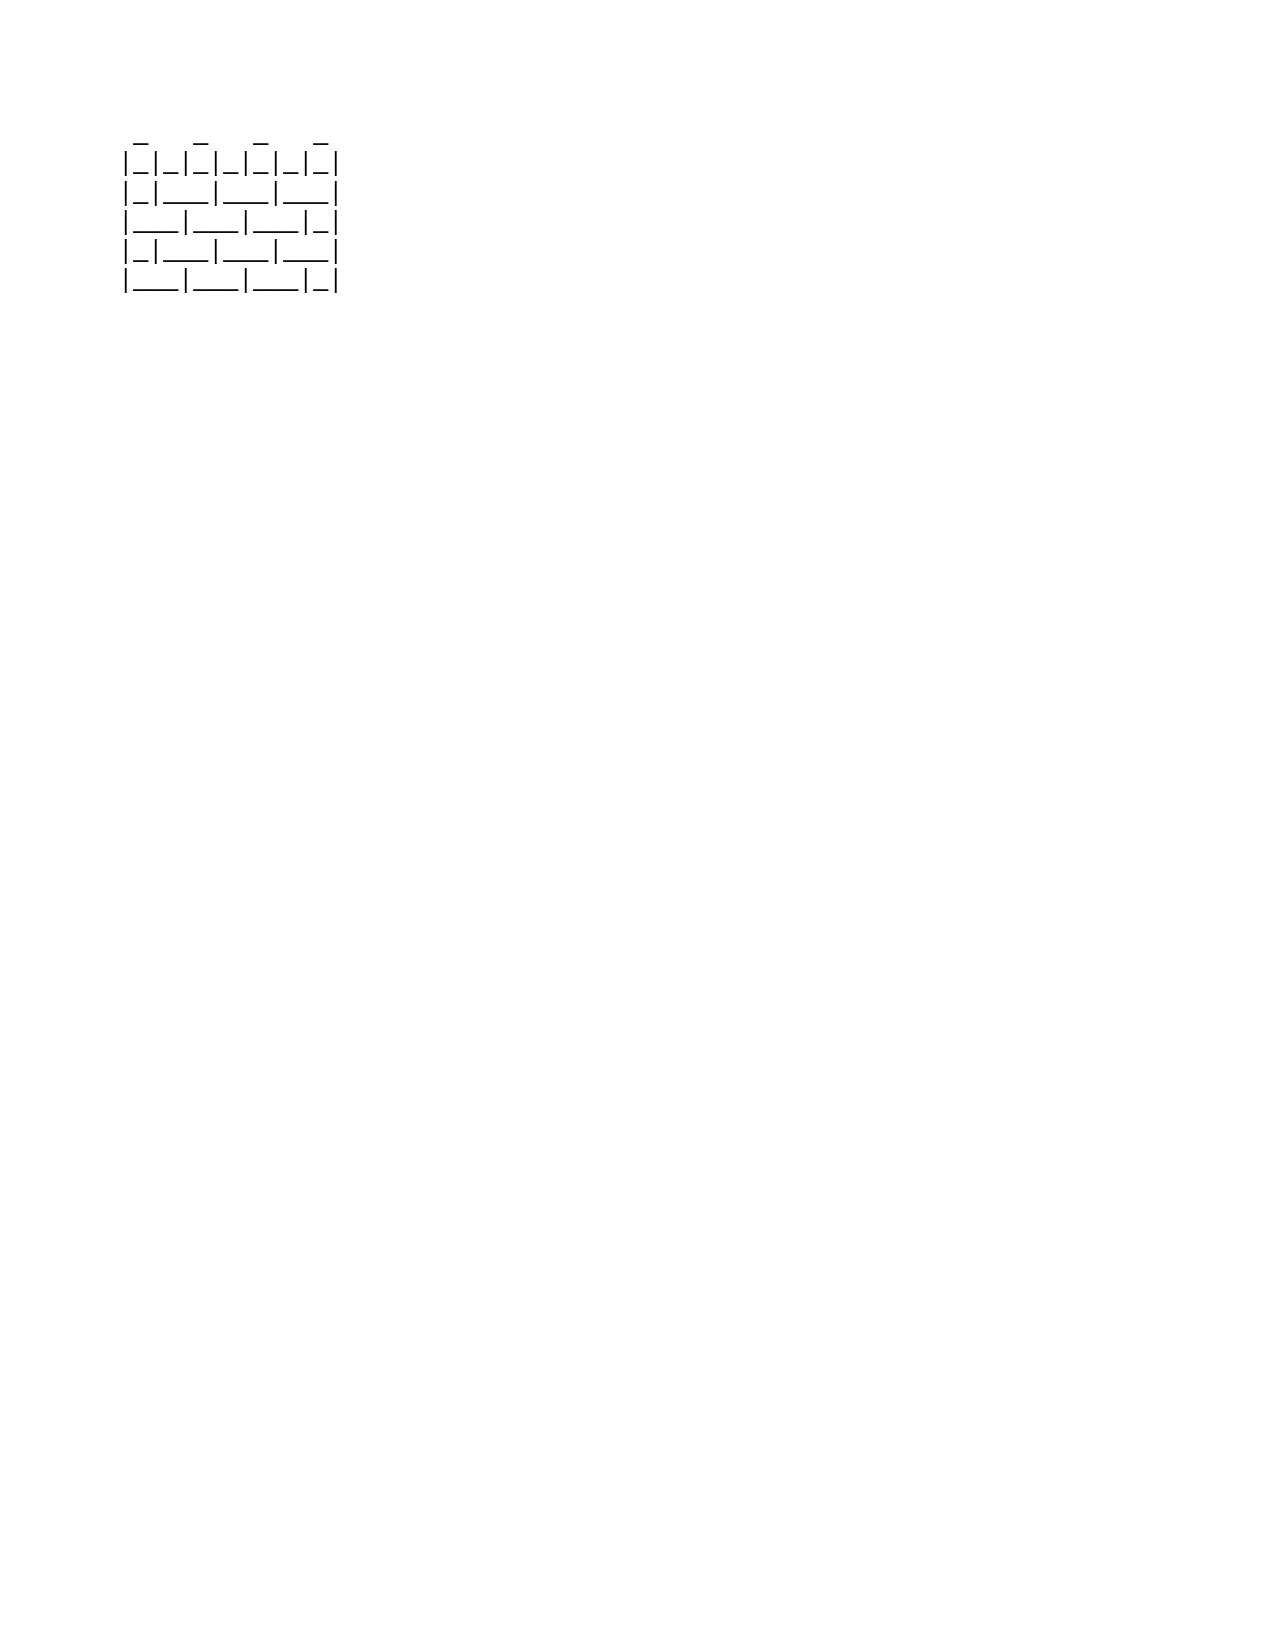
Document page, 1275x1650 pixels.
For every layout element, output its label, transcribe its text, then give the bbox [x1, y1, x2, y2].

text |___|___|___|_| [118, 206, 1157, 235]
text _ _ _ _ [118, 118, 1157, 147]
text |_|_|_|_|_|_|_| [118, 147, 1157, 177]
text |___|___|___|_| [118, 264, 1157, 294]
text |_|___|___|___| [118, 235, 1157, 264]
text |_|___|___|___| [118, 177, 1157, 206]
